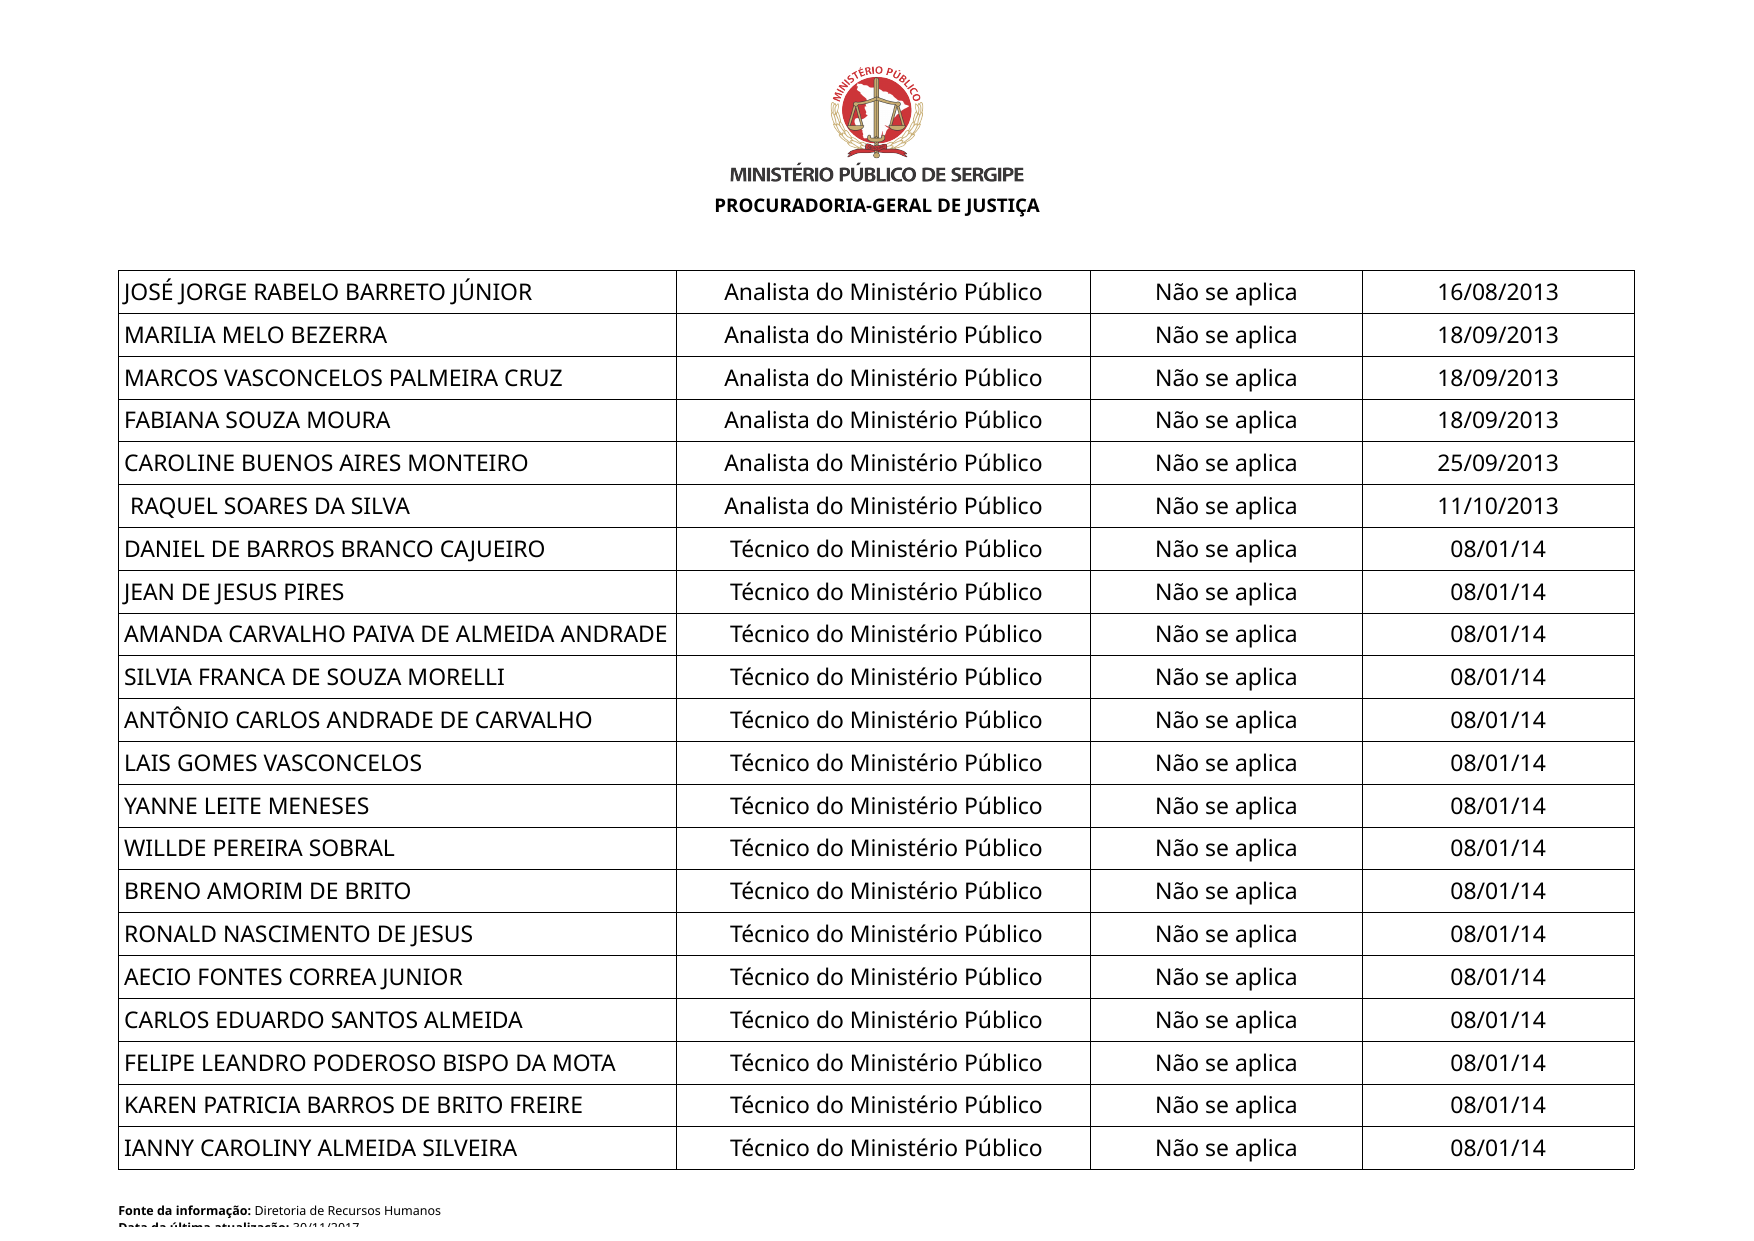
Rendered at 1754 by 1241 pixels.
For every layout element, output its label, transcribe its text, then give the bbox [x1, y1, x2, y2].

table_cell 08/01/14 [1363, 828, 1634, 869]
table_cell Analista do Ministério Público [677, 400, 1090, 441]
table_cell 18/09/2013 [1363, 314, 1634, 356]
table_cell RONALD NASCIMENTO DE JESUS [119, 913, 676, 955]
table_cell 08/01/14 [1363, 785, 1634, 827]
table_cell Analista do Ministério Público [677, 271, 1090, 313]
table_cell SILVIA FRANCA DE SOUZA MORELLI [119, 656, 676, 698]
table_cell Técnico do Ministério Público [677, 999, 1090, 1041]
table_cell KAREN PATRICIA BARROS DE BRITO FREIRE [119, 1085, 676, 1126]
table_cell Não se aplica [1091, 956, 1362, 998]
table_cell Técnico do Ministério Público [677, 913, 1090, 955]
table_cell FABIANA SOUZA MOURA [119, 400, 676, 441]
table_cell Não se aplica [1091, 528, 1362, 570]
table_cell 08/01/14 [1363, 656, 1634, 698]
table_cell Não se aplica [1091, 1042, 1362, 1083]
table_cell Técnico do Ministério Público [677, 828, 1090, 869]
table_cell Não se aplica [1091, 314, 1362, 356]
table_cell Técnico do Ministério Público [677, 785, 1090, 827]
table_cell Não se aplica [1091, 614, 1362, 655]
table_cell Não se aplica [1091, 999, 1362, 1041]
table_cell Analista do Ministério Público [677, 357, 1090, 398]
table_cell CAROLINE BUENOS AIRES MONTEIRO [119, 442, 676, 484]
table_cell CARLOS EDUARDO SANTOS ALMEIDA [119, 999, 676, 1041]
table_cell LAIS GOMES VASCONCELOS [119, 742, 676, 784]
table_cell Não se aplica [1091, 742, 1362, 784]
table_cell Técnico do Ministério Público [677, 614, 1090, 655]
table_cell 18/09/2013 [1363, 357, 1634, 398]
table_cell Técnico do Ministério Público [677, 656, 1090, 698]
table_cell 25/09/2013 [1363, 442, 1634, 484]
table_cell Técnico do Ministério Público [677, 571, 1090, 612]
table_cell FELIPE LEANDRO PODEROSO BISPO DA MOTA [119, 1042, 676, 1083]
table_cell Técnico do Ministério Público [677, 1085, 1090, 1126]
table_cell BRENO AMORIM DE BRITO [119, 870, 676, 912]
table_cell 08/01/14 [1363, 1042, 1634, 1083]
table_cell AECIO FONTES CORREA JUNIOR [119, 956, 676, 998]
table_cell 08/01/14 [1363, 699, 1634, 741]
table_cell DANIEL DE BARROS BRANCO CAJUEIRO [119, 528, 676, 570]
table_cell Técnico do Ministério Público [677, 870, 1090, 912]
table_cell Não se aplica [1091, 271, 1362, 313]
table_cell 08/01/14 [1363, 614, 1634, 655]
table_cell Analista do Ministério Público [677, 442, 1090, 484]
table_cell 16/08/2013 [1363, 271, 1634, 313]
table_cell Não se aplica [1091, 699, 1362, 741]
table_cell Não se aplica [1091, 913, 1362, 955]
table_cell Técnico do Ministério Público [677, 1127, 1090, 1169]
table_cell AMANDA CARVALHO PAIVA DE ALMEIDA ANDRADE [119, 614, 676, 655]
table_cell Não se aplica [1091, 357, 1362, 398]
table_cell Não se aplica [1091, 400, 1362, 441]
table_cell 08/01/14 [1363, 571, 1634, 612]
table_cell 08/01/14 [1363, 1127, 1634, 1169]
table_cell WILLDE PEREIRA SOBRAL [119, 828, 676, 869]
table_cell Técnico do Ministério Público [677, 1042, 1090, 1083]
table_cell Não se aplica [1091, 785, 1362, 827]
table_cell 18/09/2013 [1363, 400, 1634, 441]
table_cell 08/01/14 [1363, 528, 1634, 570]
table_cell Não se aplica [1091, 828, 1362, 869]
table_cell Não se aplica [1091, 1085, 1362, 1126]
table_cell 08/01/14 [1363, 870, 1634, 912]
table_cell Não se aplica [1091, 442, 1362, 484]
table_cell YANNE LEITE MENESES [119, 785, 676, 827]
table_cell JEAN DE JESUS PIRES [119, 571, 676, 612]
table_cell MARILIA MELO BEZERRA [119, 314, 676, 356]
table_cell 11/10/2013 [1363, 485, 1634, 527]
table_cell Técnico do Ministério Público [677, 742, 1090, 784]
table_cell Não se aplica [1091, 656, 1362, 698]
table_cell 08/01/14 [1363, 999, 1634, 1041]
table_cell 08/01/14 [1363, 742, 1634, 784]
table_cell Não se aplica [1091, 485, 1362, 527]
table_cell 08/01/14 [1363, 956, 1634, 998]
table_cell 08/01/14 [1363, 1085, 1634, 1126]
table_cell Não se aplica [1091, 870, 1362, 912]
table_cell Técnico do Ministério Público [677, 528, 1090, 570]
picture [730, 66, 1024, 185]
table_cell Não se aplica [1091, 1127, 1362, 1169]
table_cell Técnico do Ministério Público [677, 956, 1090, 998]
table_cell ANTÔNIO CARLOS ANDRADE DE CARVALHO [119, 699, 676, 741]
table_cell Técnico do Ministério Público [677, 699, 1090, 741]
table_cell JOSÉ JORGE RABELO BARRETO JÚNIOR [119, 271, 676, 313]
table_cell Não se aplica [1091, 571, 1362, 612]
table_cell Analista do Ministério Público [677, 485, 1090, 527]
table_cell MARCOS VASCONCELOS PALMEIRA CRUZ [119, 357, 676, 398]
table_cell IANNY CAROLINY ALMEIDA SILVEIRA [119, 1127, 676, 1169]
table_cell 08/01/14 [1363, 913, 1634, 955]
table_cell Analista do Ministério Público [677, 314, 1090, 356]
table_cell RAQUEL SOARES DA SILVA [119, 485, 676, 527]
